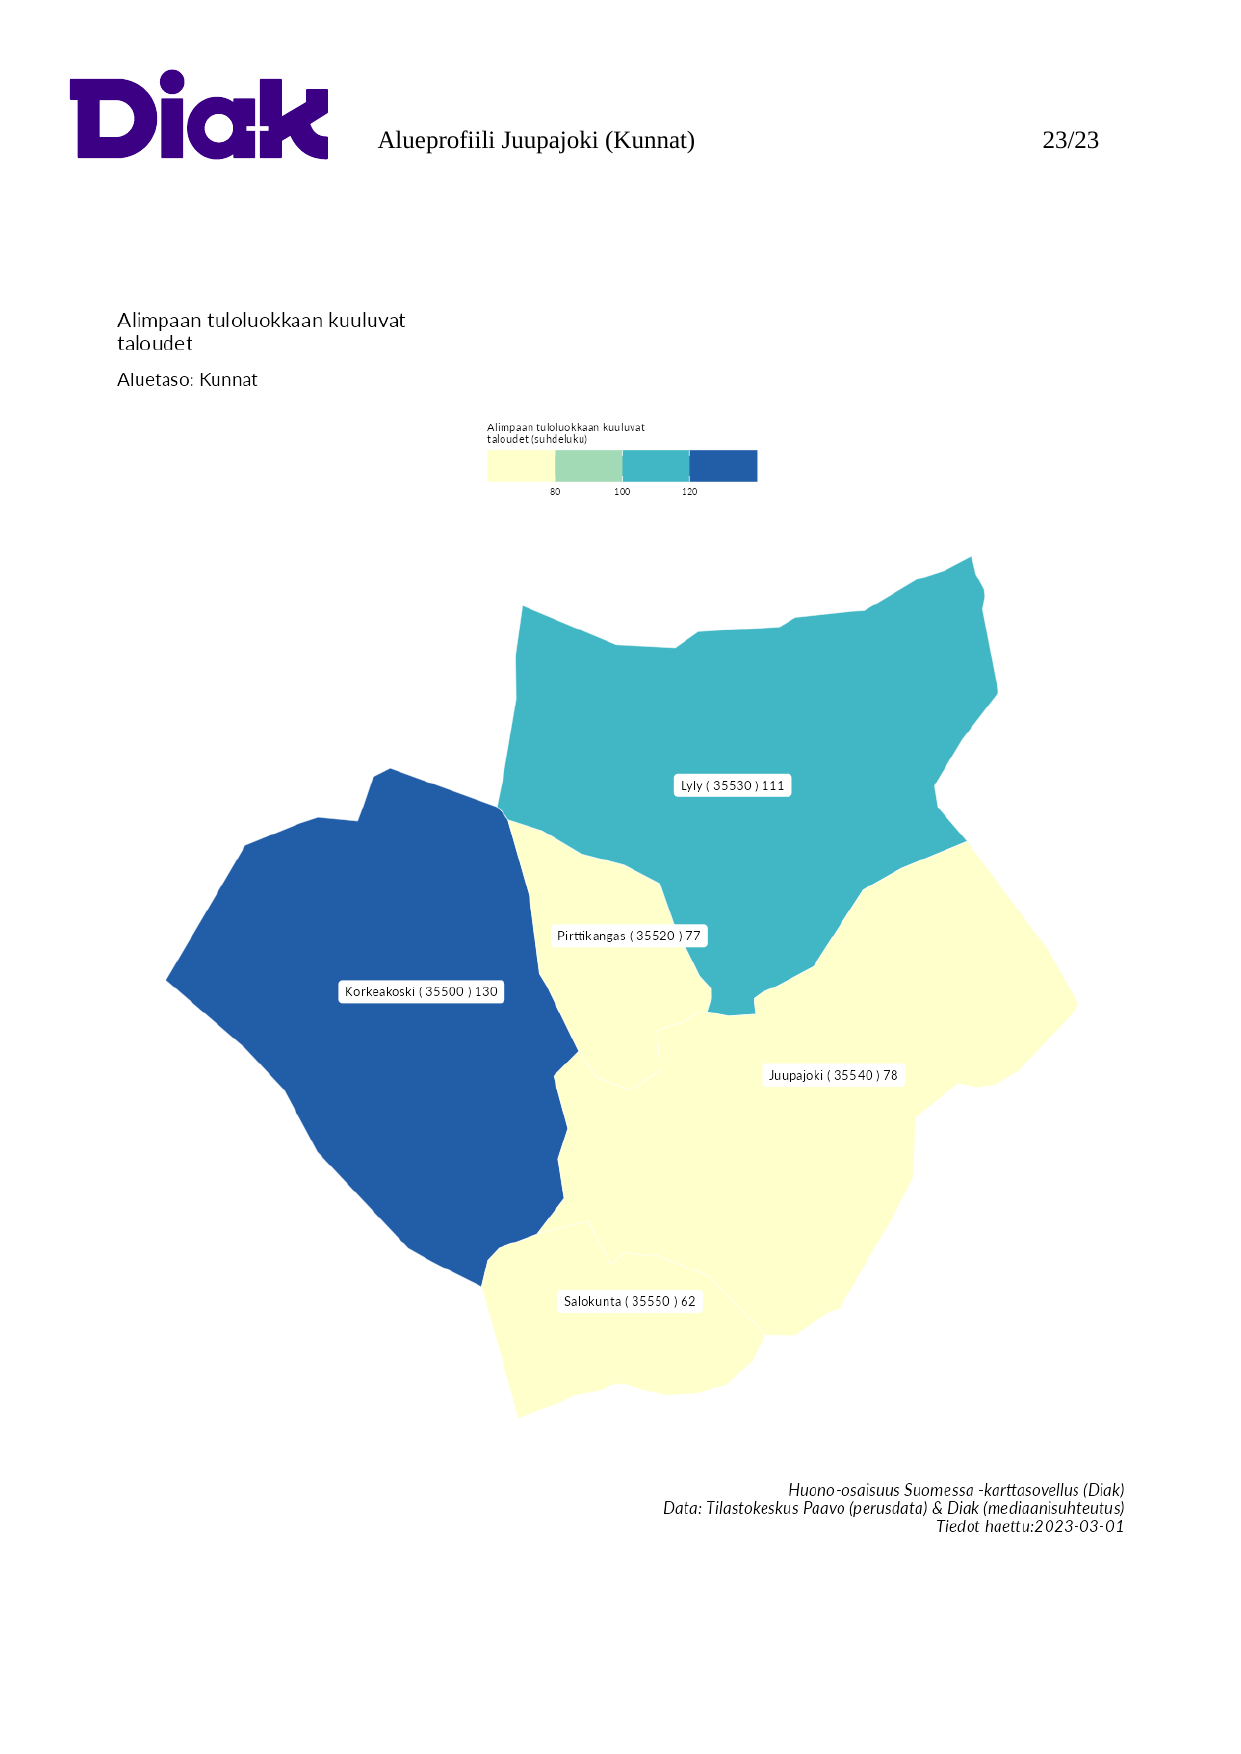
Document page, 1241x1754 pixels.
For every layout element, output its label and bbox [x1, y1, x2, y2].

picture [61, 196, 1179, 1651]
